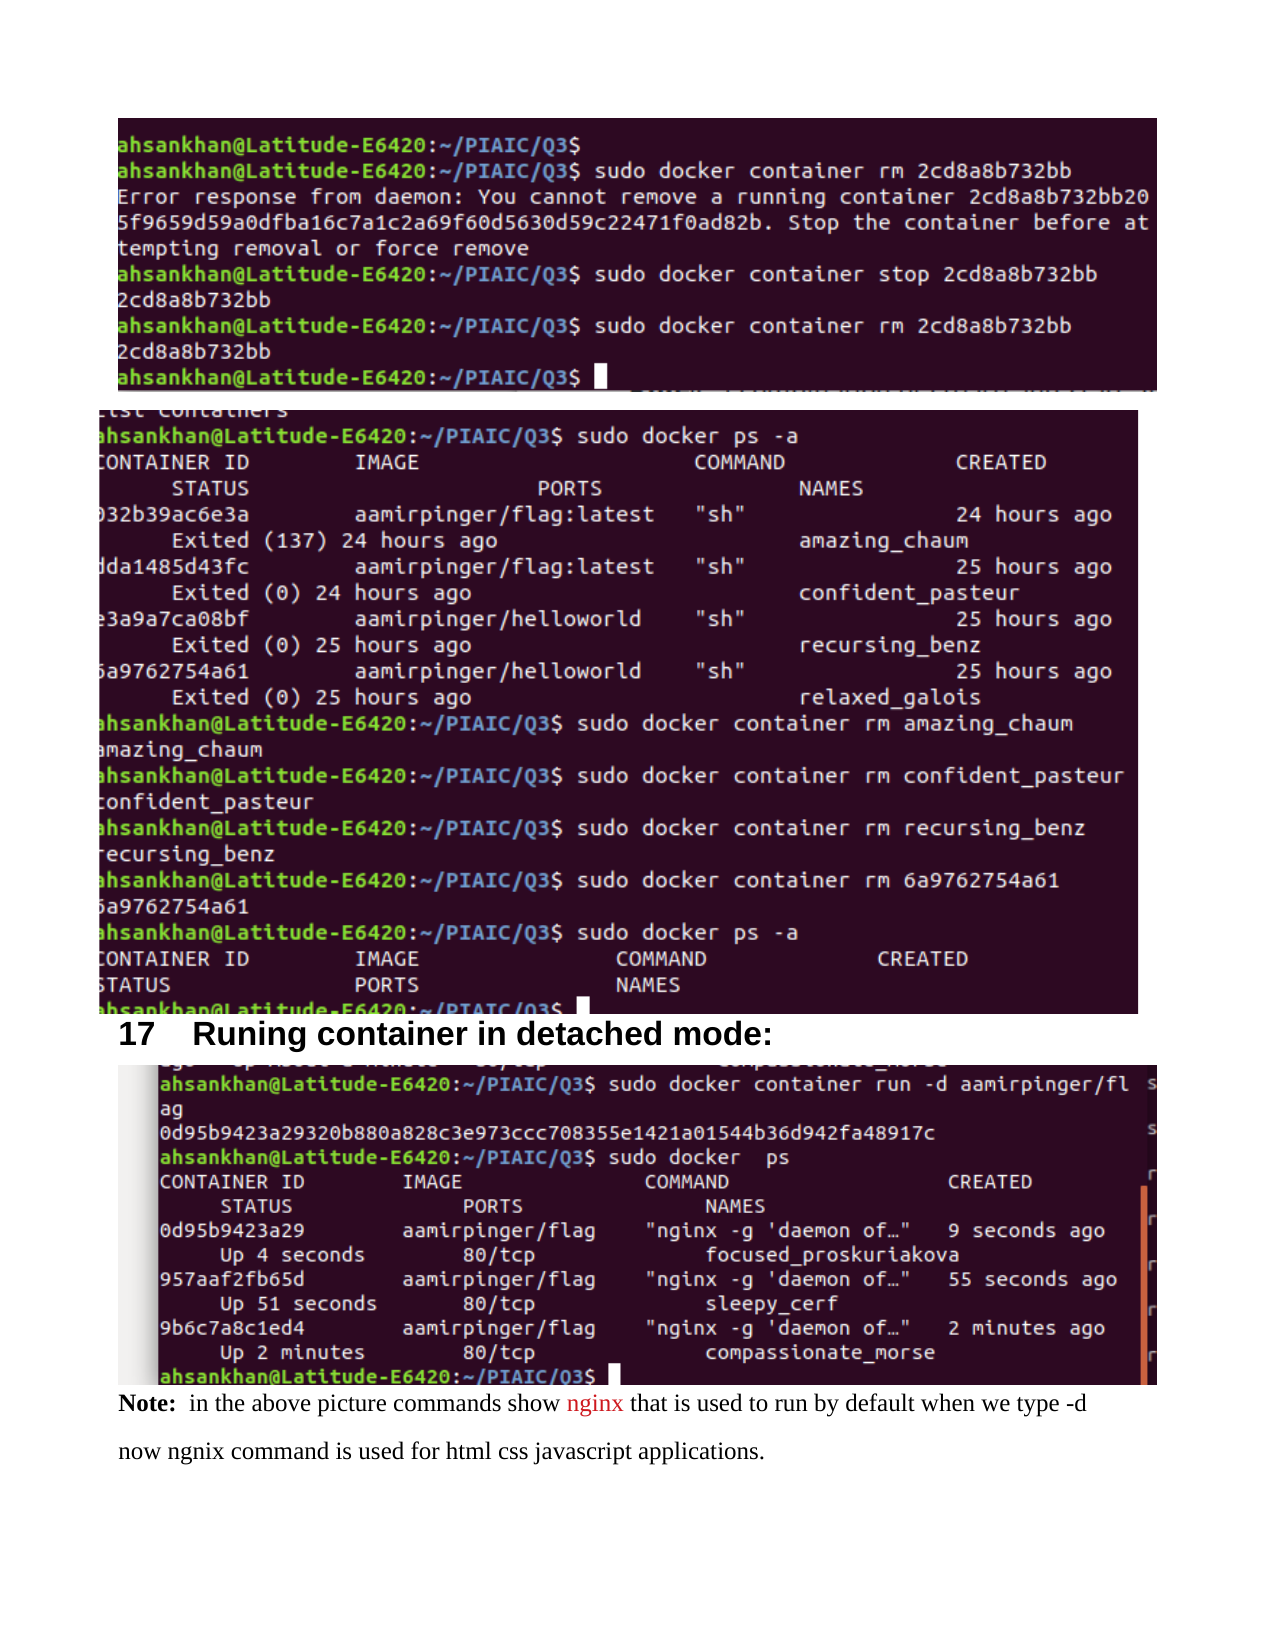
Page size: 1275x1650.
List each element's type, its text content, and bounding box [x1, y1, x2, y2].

picture [118, 1065, 1157, 1385]
text now ngnix command is used for html css javascript applications. [118, 1436, 1157, 1465]
text Note: in the above picture commands show nginx that is used to run by default when we type -d [118, 1385, 1157, 1417]
subtitle Runing container in detached mode: [118, 392, 1157, 1052]
picture [99, 410, 1139, 1014]
picture [118, 118, 1157, 392]
